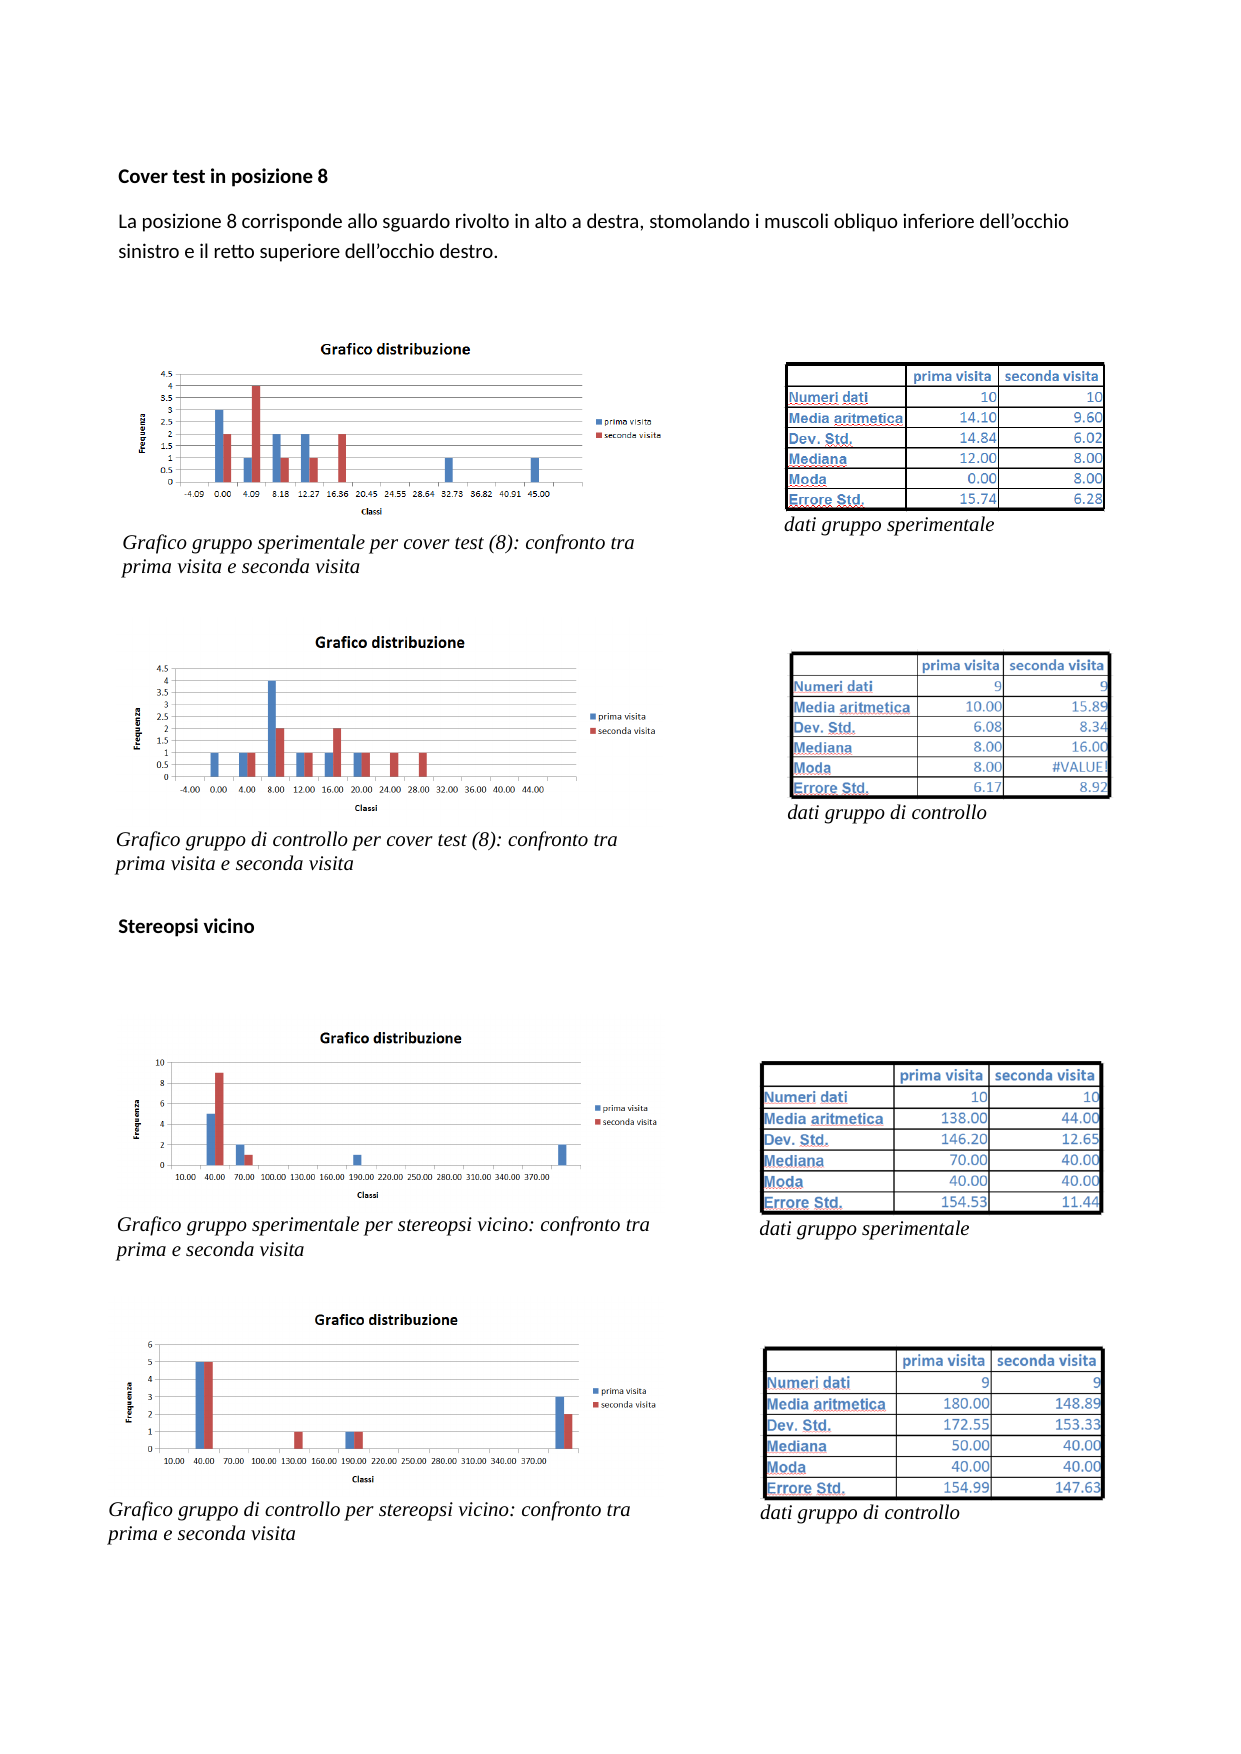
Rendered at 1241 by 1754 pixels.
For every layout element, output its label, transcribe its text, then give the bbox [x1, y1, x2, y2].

picture [787, 649, 1114, 800]
text Grafico gruppo di controllo per stereopsi vicino: confronto tra prima e seconda visita [108, 1497, 664, 1545]
picture [116, 1014, 666, 1213]
picture [759, 1061, 1105, 1216]
text dati gruppo di controllo [760, 1501, 1105, 1524]
text Grafico gruppo sperimentale per stereopsi vicino: confronto tra prima e seconda visita [117, 1213, 665, 1261]
text La posizione 8 corrisponde allo sguardo rivolto in alto a destra, stomolando i muscoli obliquo inferiore dell’occhio sinistro e il retto superiore dell’occhio destro. [118, 208, 1122, 264]
picture [115, 617, 664, 827]
text Stereopsi vicino [118, 913, 1122, 939]
picture [783, 362, 1105, 512]
text dati gruppo sperimentale [759, 1216, 1104, 1240]
text Grafico gruppo sperimentale per cover test (8): confronto tra prima visita e seconda visita [122, 530, 670, 578]
picture [108, 1296, 665, 1497]
text Grafico gruppo di controllo per cover test (8): confronto tra prima visita e seconda visita [116, 827, 663, 875]
picture [760, 1345, 1106, 1501]
text dati gruppo sperimentale [784, 512, 1105, 536]
text dati gruppo di controllo [787, 800, 1113, 824]
picture [122, 324, 670, 530]
text Cover test in posizione 8 [118, 163, 1122, 188]
